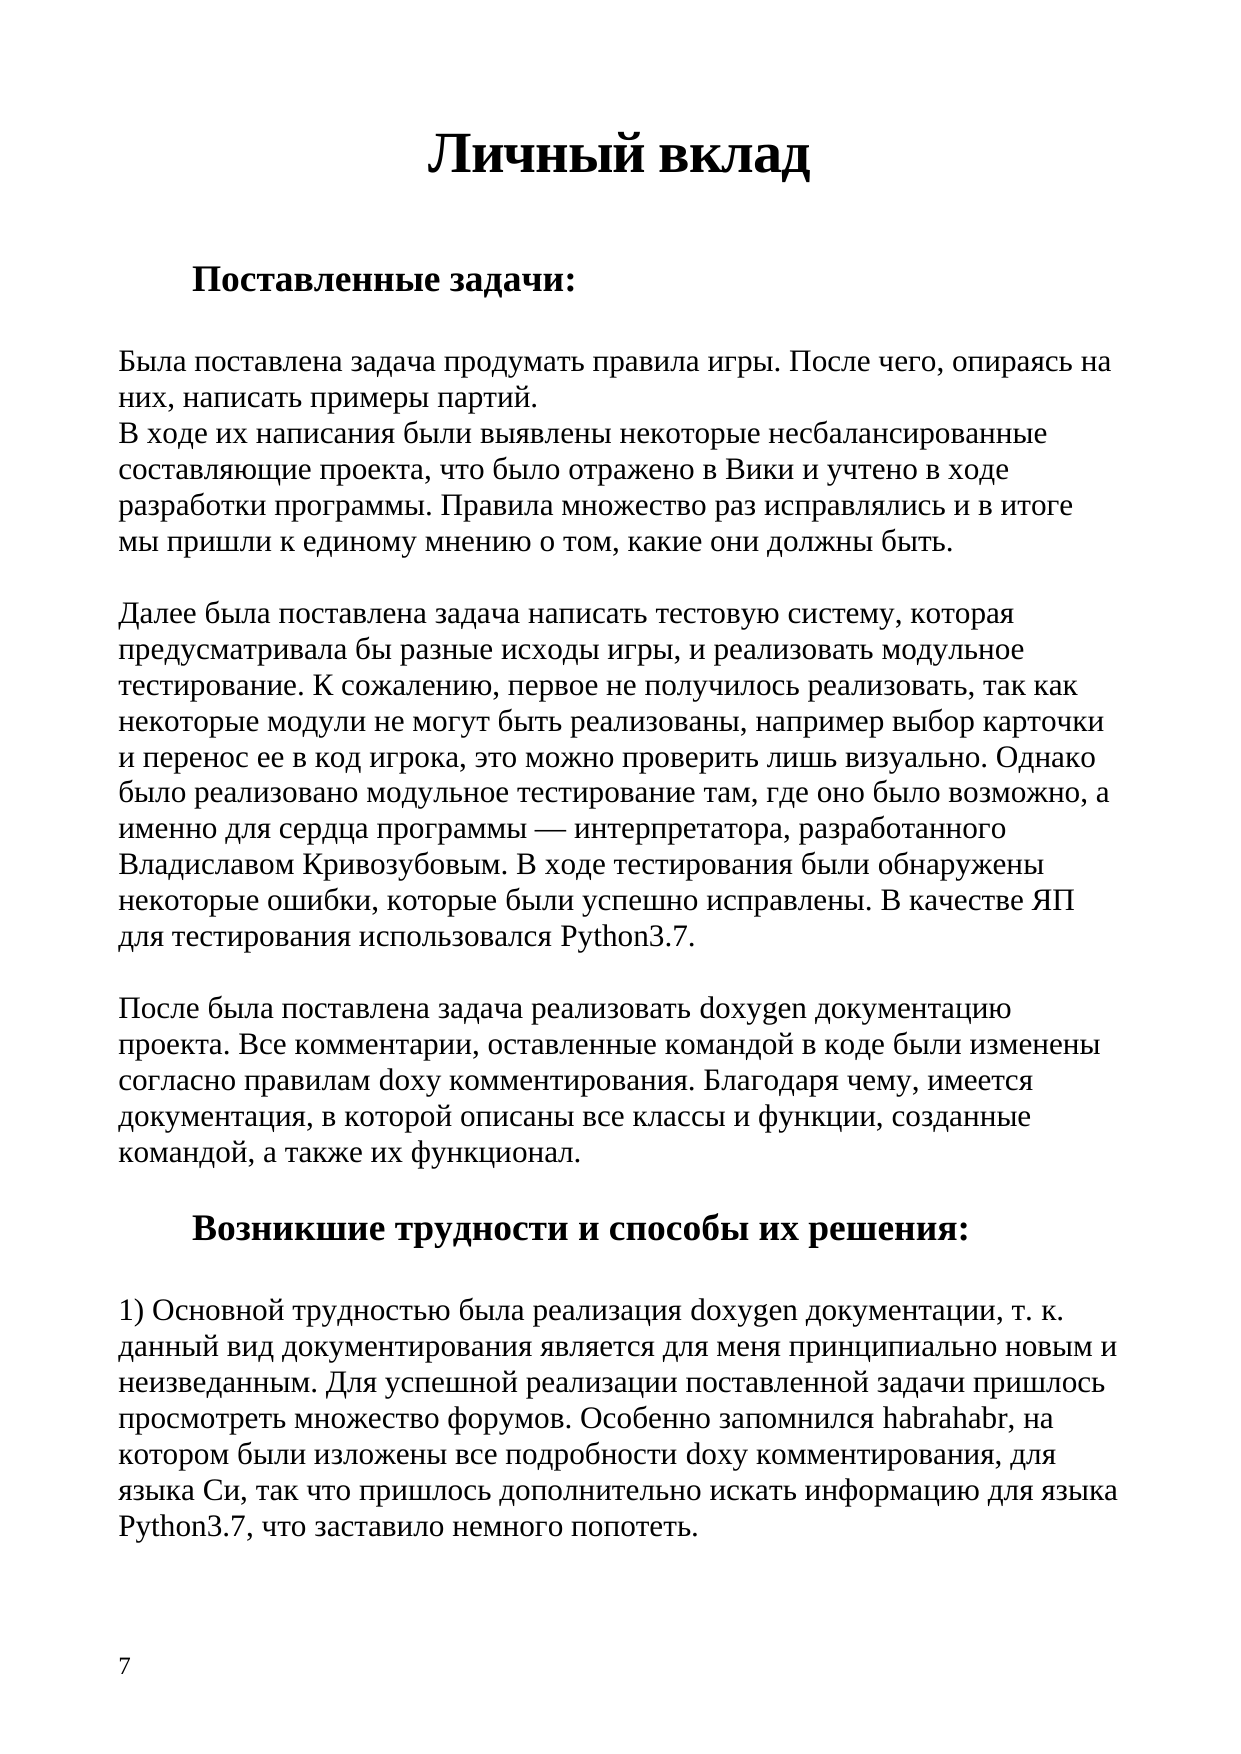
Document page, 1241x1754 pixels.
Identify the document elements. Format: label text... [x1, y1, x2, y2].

text В ходе их написания были выявлены некоторые несбалансированные составляющие проекта, что было отражено в Вики и учтено в ходе разработки программы. Правила множество раз исправлялись и в итоге мы пришли к единому мнению о том, какие они должны быть. [118, 414, 1122, 558]
text 1) Основной трудностью была реализация doxygen документации, т. к. данный вид документирования является для меня принципиально новым и [118, 1291, 1122, 1363]
text Поставленные задачи: [118, 256, 1122, 299]
text После была поставлена задача реализовать doxygen документацию проекта. Все комментарии, оставленные командой в коде были изменены согласно правилам doxy комментирования. Благодаря чему, имеется документация, в которой описаны все классы и функции, созданные командой, а также их функционал. [118, 989, 1122, 1169]
text Далее была поставлена задача написать тестовую систему, которая предусматривала бы разные исходы игры, и реализовать модульное тестирование. К сожалению, первое не получилось реализовать, так как некоторые модули не могут быть реализованы, например выбор карточки и перенос ее в код игрока, это можно проверить лишь визуально. Однако было реализовано модульное тестирование там, где оно было возможно, а именно для сердца программы — интерпретатора, разработанного Владиславом Кривозубовым. В ходе тестирования были обнаружены некоторые ошибки, которые были успешно исправлены. В качестве ЯП для тестирования использовался Python3.7. [118, 594, 1122, 953]
title Личный вклад [118, 118, 1122, 185]
text неизведанным. Для успешной реализации поставленной задачи пришлось просмотреть множество форумов. Особенно запомнился habrahabr, на котором были изложены все подробности doxy комментирования, для языка Си, так что пришлось дополнительно искать информацию для языка Python3.7, что заставило немного попотеть. [118, 1363, 1122, 1543]
text Была поставлена задача продумать правила игры. После чего, опираясь на них, написать примеры партий. [118, 342, 1122, 414]
text Возникшие трудности и способы их решения: [118, 1205, 1122, 1248]
